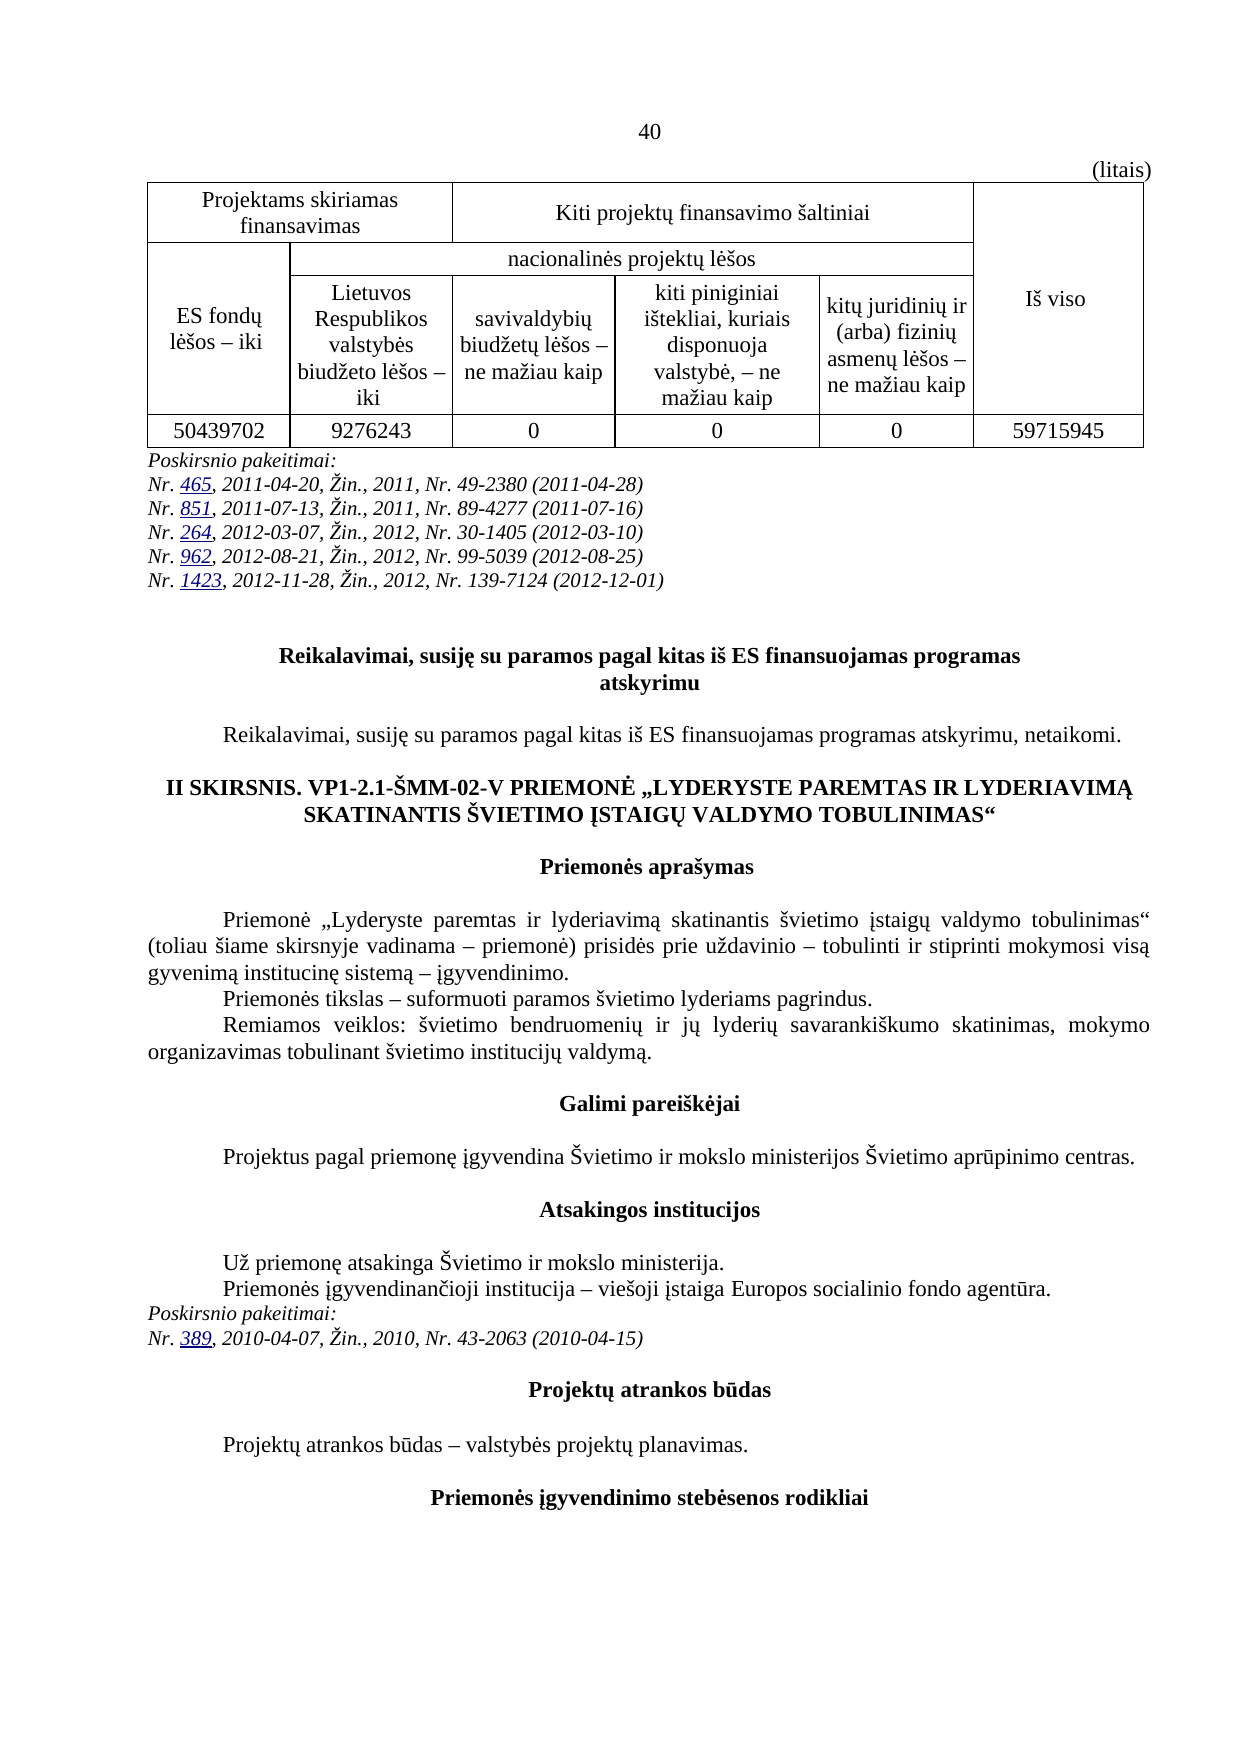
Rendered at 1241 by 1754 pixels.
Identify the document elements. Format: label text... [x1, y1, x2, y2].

text Priemonės tikslas – suformuoti paramos švietimo lyderiams pagrindus. [148, 985, 1152, 1011]
text Nr. 465, 2011-04-20, Žin., 2011, Nr. 49-2380 (2011-04-28) [148, 472, 1152, 496]
text Nr. 389, 2010-04-07, Žin., 2010, Nr. 43-2063 (2010-04-15) [148, 1325, 1152, 1349]
text Nr. 264, 2012-03-07, Žin., 2012, Nr. 30-1405 (2012-03-10) [148, 520, 1152, 544]
text (litais) [148, 156, 1152, 182]
text Atsakingos institucijos [148, 1196, 1152, 1222]
text Priemonė „Lyderyste paremtas ir lyderiavimą skatinantis švietimo įstaigų valdymo tobulinimas“ (toliau šiame skirsnyje vadinama – priemonė) prisidės prie uždavinio – tobulinti ir stiprinti mokymosi visą gyvenimą institucinę sistemą – įgyvendinimo. [148, 906, 1152, 985]
text Nr. 851, 2011-07-13, Žin., 2011, Nr. 89-4277 (2011-07-16) [148, 496, 1152, 520]
table_cell 50439702 [148, 415, 289, 447]
text Projektų atrankos būdas [148, 1376, 1152, 1402]
table_cell nacionalinės projektų lėšos [291, 243, 973, 275]
text Reikalavimai, susiję su paramos pagal kitas iš ES finansuojamas programas atskyrimu, netaikomi. [148, 722, 1152, 748]
table_cell 9276243 [291, 415, 452, 447]
table_cell 0 [820, 415, 973, 447]
table_cell kitų juridinių ir (arba) fizinių asmenų lėšos – ne mažiau kaip [820, 276, 973, 413]
text Projektus pagal priemonę įgyvendina Švietimo ir mokslo ministerijos Švietimo aprūpinimo centras. [148, 1143, 1152, 1169]
text Poskirsnio pakeitimai: [148, 1301, 1152, 1325]
table_cell 0 [616, 415, 819, 447]
text Projektų atrankos būdas – valstybės projektų planavimas. [185, 1431, 1152, 1457]
table_cell Lietuvos Respublikos valstybės biudžeto lėšos – iki [291, 276, 452, 413]
subtitle Priemonės aprašymas [148, 853, 1152, 880]
text Remiamos veiklos: švietimo bendruomenių ir jų lyderių savarankiškumo skatinimas, mokymo organizavimas tobulinant švietimo institucijų valdymą. [148, 1011, 1152, 1064]
table_cell savivaldybių biudžetų lėšos – ne mažiau kaip [453, 276, 614, 413]
text Nr. 962, 2012-08-21, Žin., 2012, Nr. 99-5039 (2012-08-25) [148, 544, 1152, 568]
table_cell ES fondų lėšos – iki [148, 243, 289, 413]
text Už priemonę atsakinga Švietimo ir mokslo ministerija. [148, 1249, 1152, 1275]
table_header Projektams skiriamas finansavimas [148, 183, 452, 242]
table_header Kiti projektų finansavimo šaltiniai [453, 183, 973, 242]
table_header Iš viso [974, 183, 1143, 413]
text Priemonės įgyvendinančioji institucija – viešoji įstaiga Europos socialinio fondo agentūra. [148, 1275, 1152, 1301]
table_cell kiti piniginiai ištekliai, kuriais disponuoja valstybė, – ne mažiau kaip [616, 276, 819, 413]
text Poskirsnio pakeitimai: [148, 448, 1152, 472]
subtitle Galimi pareiškėjai [148, 1091, 1152, 1117]
text Nr. 1423, 2012-11-28, Žin., 2012, Nr. 139-7124 (2012-12-01) [148, 568, 1152, 592]
subtitle II SKIRSNIS. VP1-2.1-ŠMM-02-V PRIEMONĖ „LYDERYSTE PAREMTAS IR LYDERIAVIMĄ SKATINANTIS ŠVIETIMO ĮSTAIGŲ VALDYMO TOBULINIMAS“ [148, 774, 1152, 827]
text Reikalavimai, susiję su paramos pagal kitas iš ES finansuojamas programas atskyrimu [148, 642, 1152, 695]
table_cell 59715945 [974, 415, 1143, 447]
table_cell 0 [453, 415, 614, 447]
text Priemonės įgyvendinimo stebėsenos rodikliai [148, 1484, 1152, 1510]
